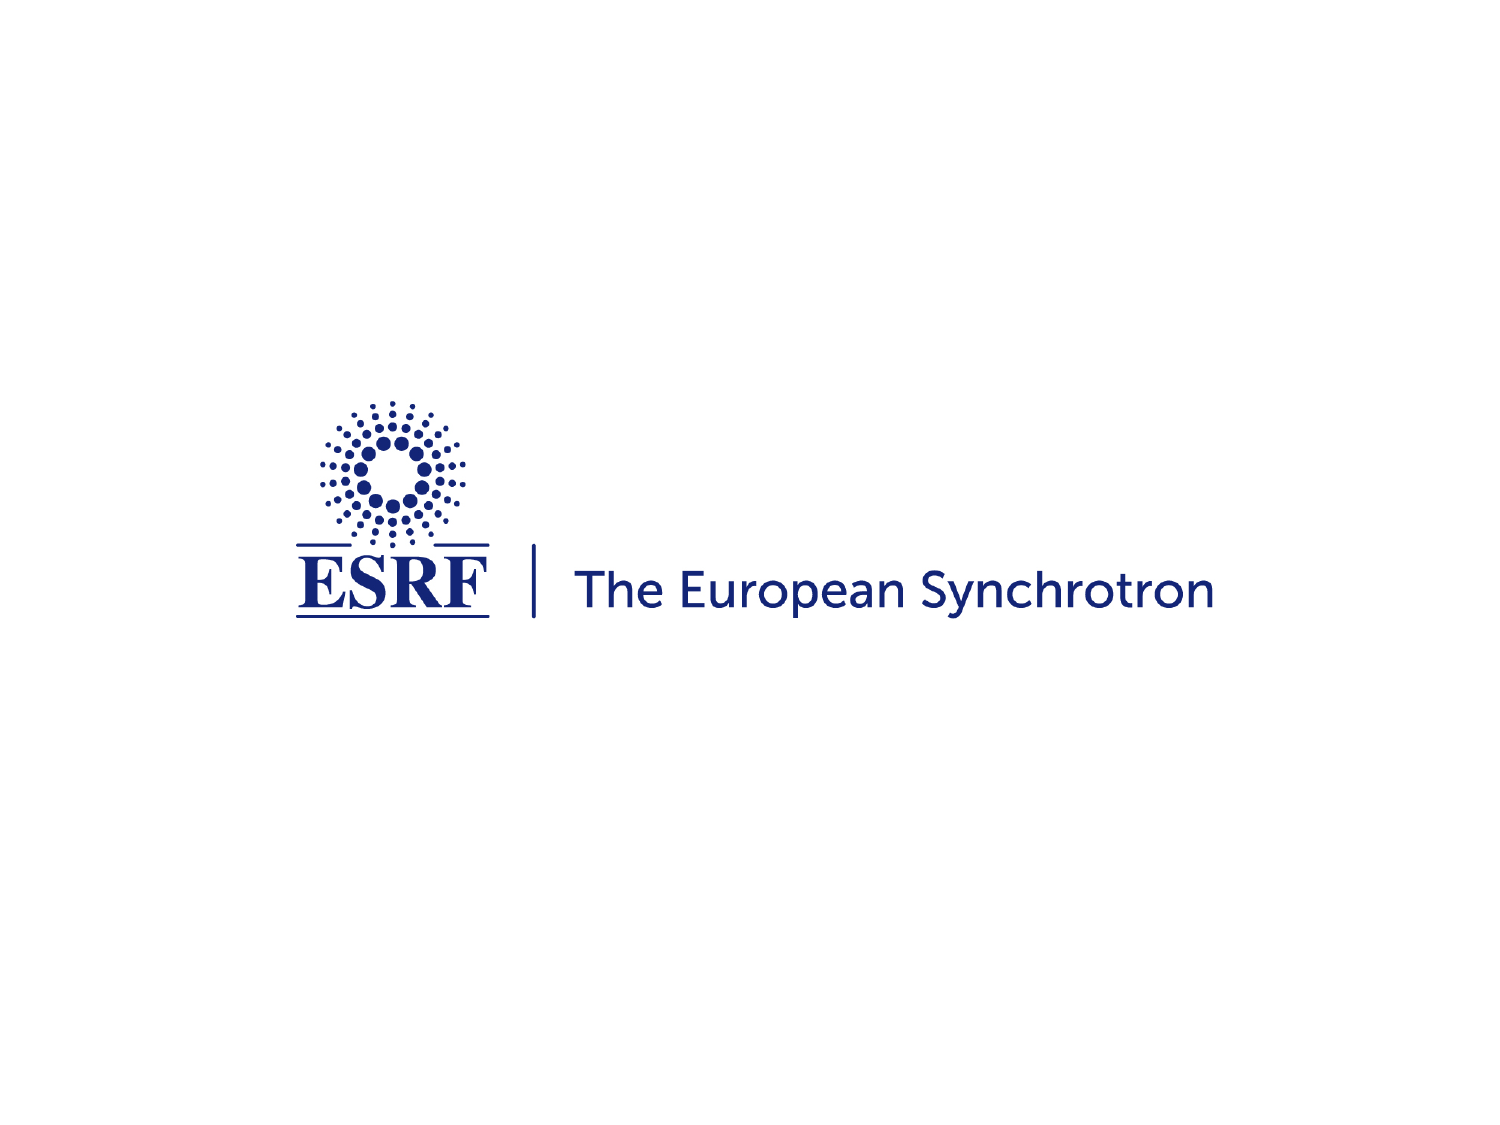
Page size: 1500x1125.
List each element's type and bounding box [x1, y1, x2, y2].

picture [159, 326, 1341, 799]
